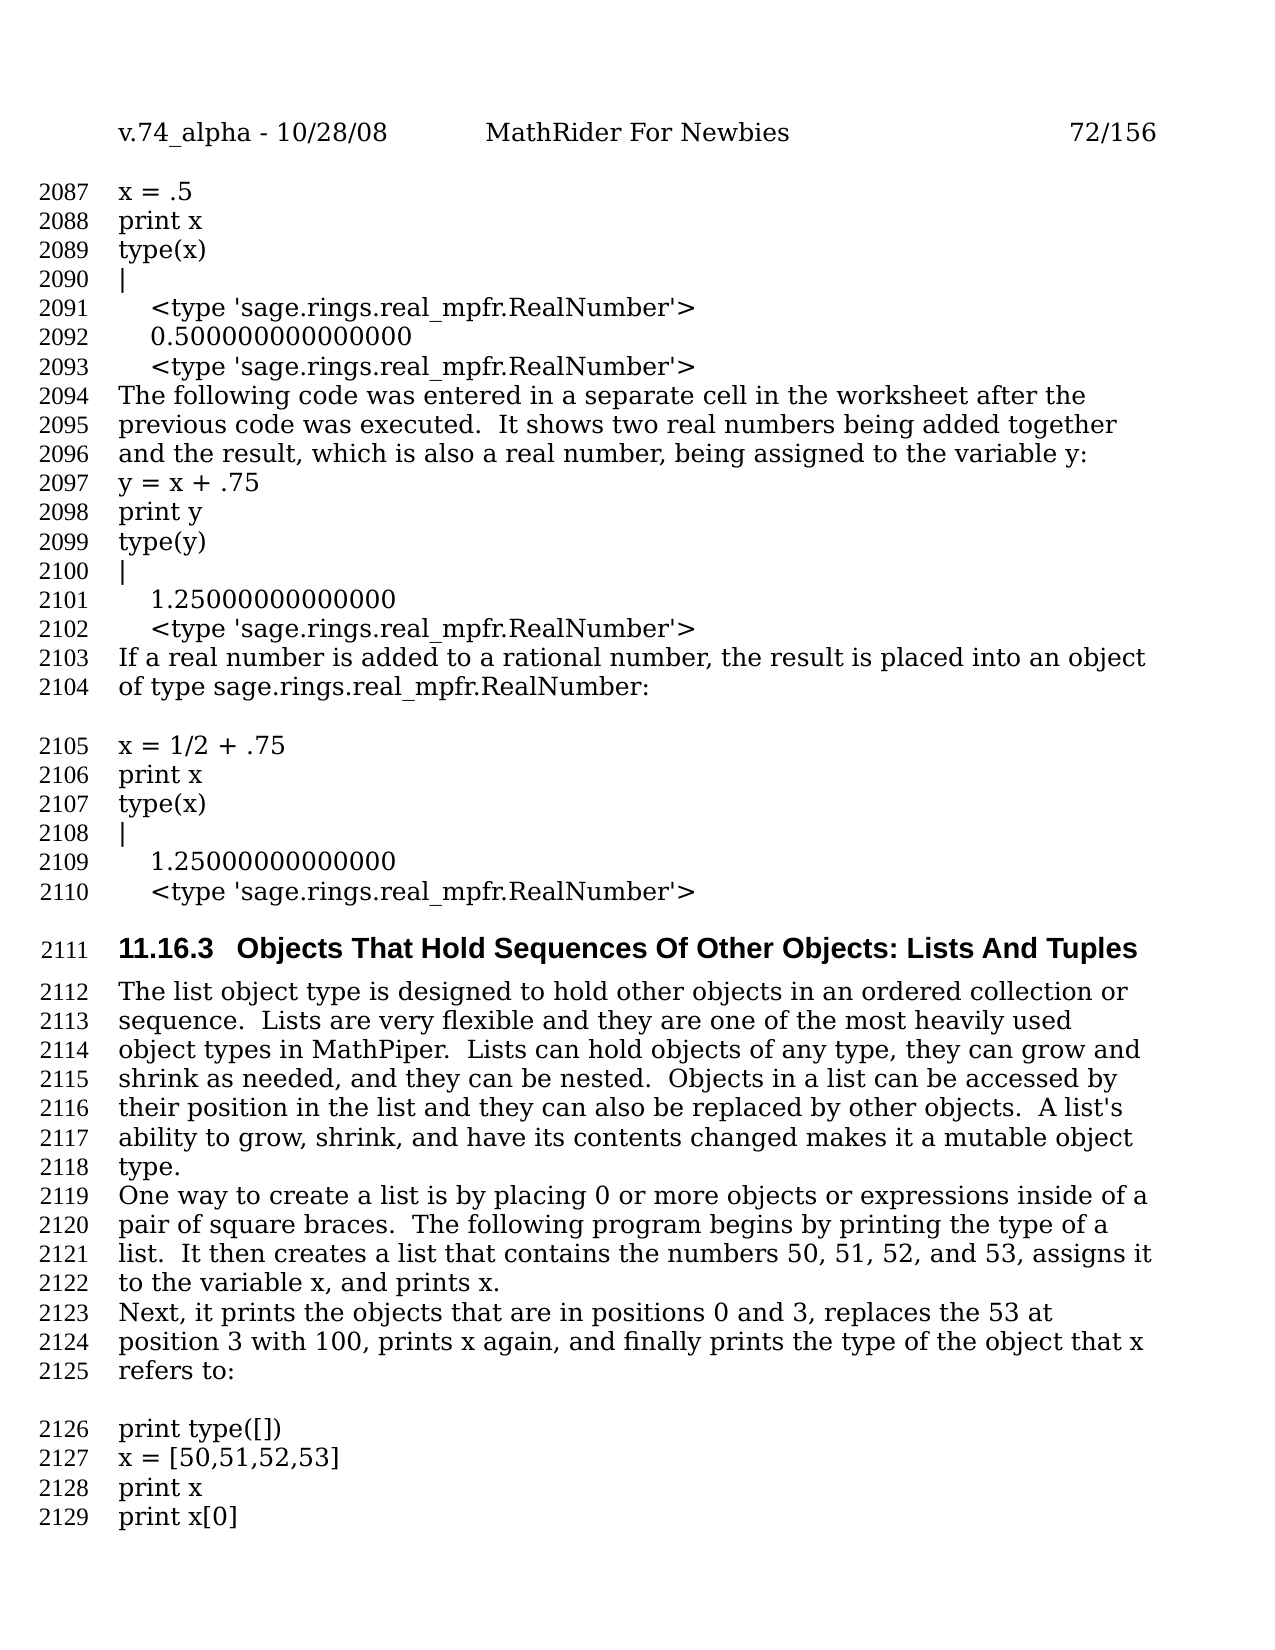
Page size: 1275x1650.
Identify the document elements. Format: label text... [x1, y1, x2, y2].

text <type 'sage.rings.real_mpfr.RealNumber'> [118, 352, 1157, 381]
subtitle Objects That Hold Sequences Of Other Objects: Lists And Tuples [118, 931, 1157, 964]
text <type 'sage.rings.real_mpfr.RealNumber'> [118, 293, 1157, 323]
text If a real number is added to a rational number, the result is placed into an object of type sage.rings.real_mpfr.RealNumber: [118, 643, 1157, 702]
text x = [50,51,52,53] [118, 1444, 1157, 1473]
text type(x) [118, 235, 1157, 264]
text | [118, 818, 1157, 848]
text <type 'sage.rings.real_mpfr.RealNumber'> [118, 877, 1157, 906]
text | [118, 556, 1157, 585]
text y = x + .75 [118, 468, 1157, 498]
text <type 'sage.rings.real_mpfr.RealNumber'> [118, 614, 1157, 643]
text The following code was entered in a separate cell in the worksheet after the previous code was executed. It shows two real numbers being added together and the result, which is also a real number, being assigned to the variable y: [118, 381, 1157, 468]
text 1.25000000000000 [118, 848, 1157, 877]
text print x[0] [118, 1502, 1157, 1531]
text One way to create a list is by placing 0 or more objects or expressions inside of a pair of square braces. The following program begins by printing the type of a list. It then creates a list that contains the numbers 50, 51, 52, and 53, assigns it to the variable x, and prints x. [118, 1181, 1157, 1298]
text x = .5 [118, 177, 1157, 206]
text | [118, 264, 1157, 293]
text print y [118, 498, 1157, 527]
text print x [118, 760, 1157, 789]
text print x [118, 1473, 1157, 1502]
text The list object type is designed to hold other objects in an ordered collection or sequence. Lists are very flexible and they are one of the most heavily used object types in MathPiper. Lists can hold objects of any type, they can grow and shrink as needed, and they can be nested. Objects in a list can be accessed by their position in the list and they can also be replaced by other objects. A list's ability to grow, shrink, and have its contents changed makes it a mutable object type. [118, 977, 1157, 1181]
text type(x) [118, 789, 1157, 818]
text 0.500000000000000 [118, 323, 1157, 352]
text 1.25000000000000 [118, 585, 1157, 614]
text print type([]) [118, 1414, 1157, 1444]
text Next, it prints the objects that are in positions 0 and 3, replaces the 53 at position 3 with 100, prints x again, and finally prints the type of the object that x refers to: [118, 1298, 1157, 1385]
text x = 1/2 + .75 [118, 731, 1157, 760]
text type(y) [118, 527, 1157, 556]
text print x [118, 206, 1157, 235]
